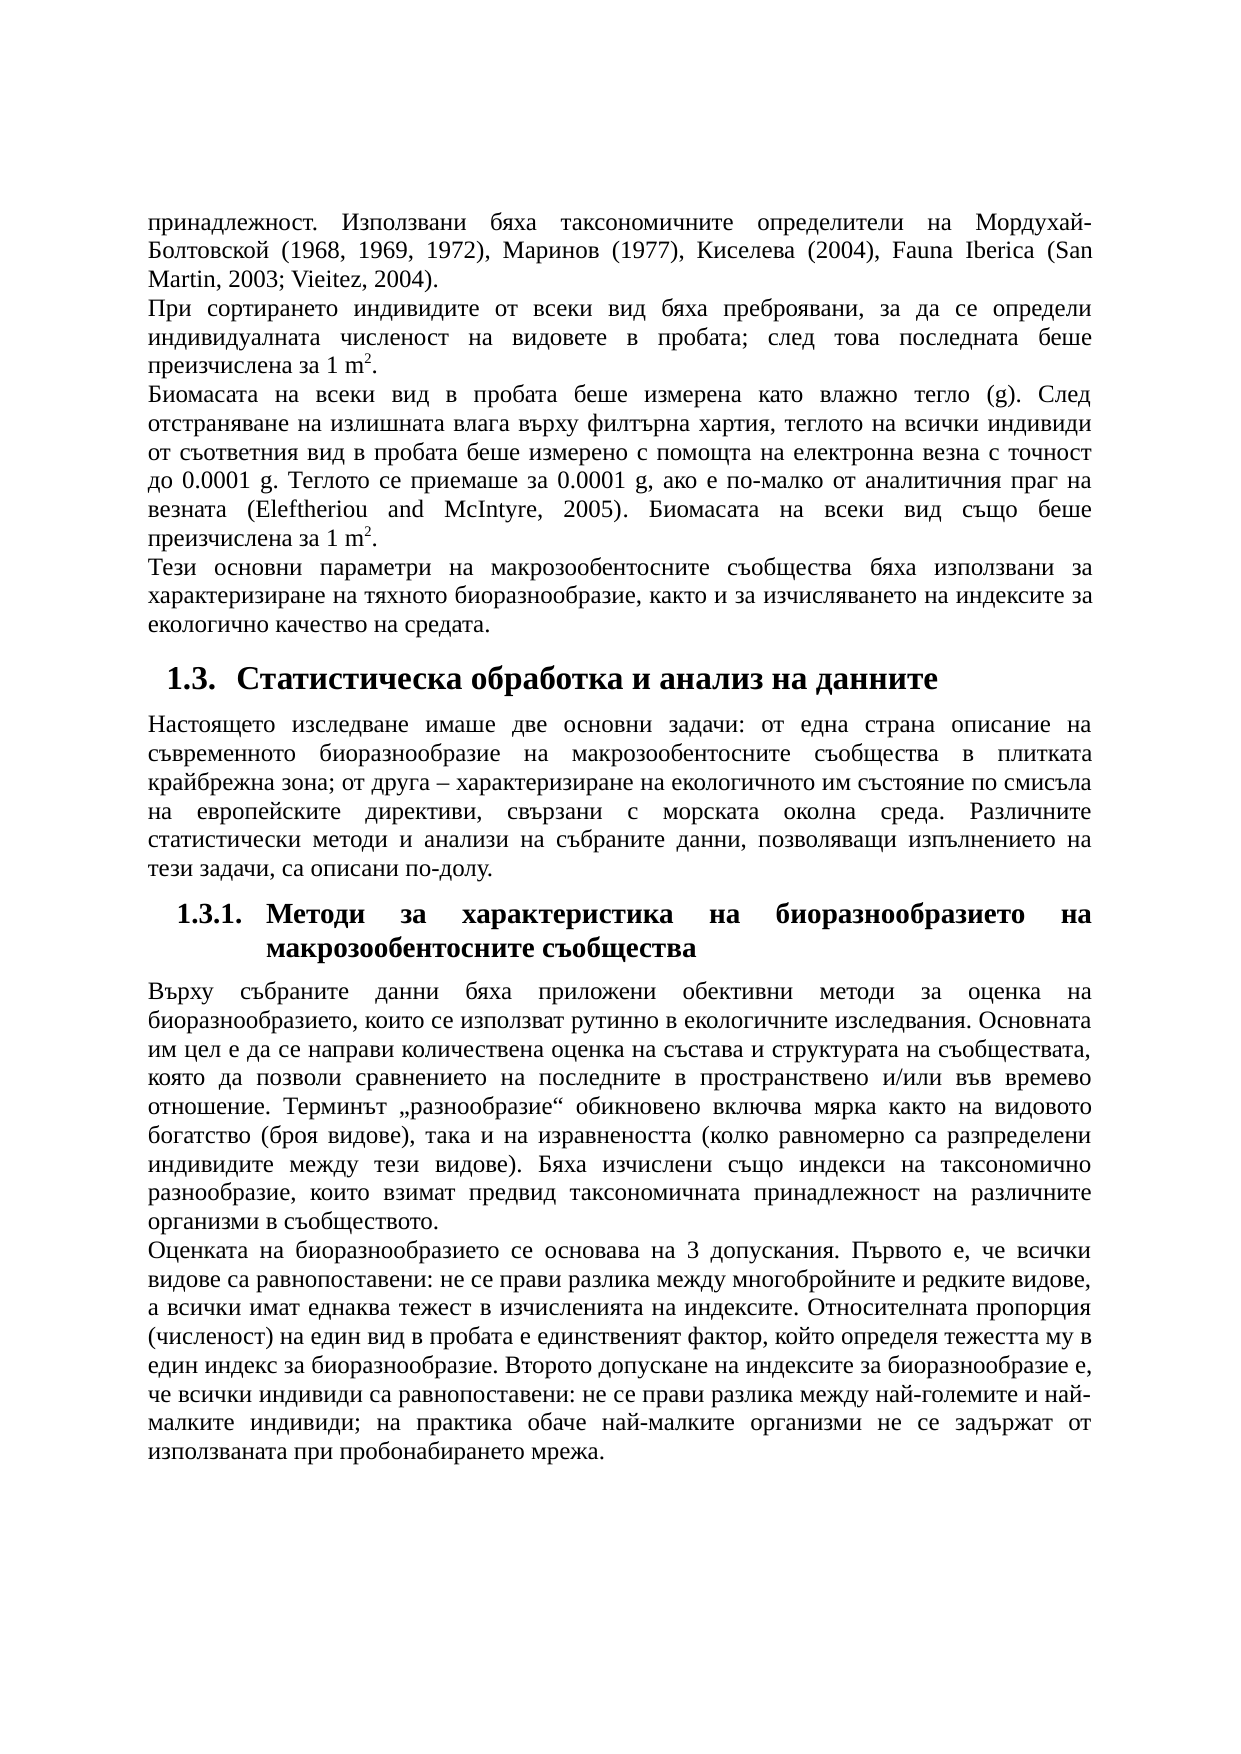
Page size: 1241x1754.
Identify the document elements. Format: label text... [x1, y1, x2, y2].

subtitle Статистическа обработка и анализ на данните [224, 659, 1093, 697]
text Върху събраните данни бяха приложени обективни методи за оценка на биоразнообразието, които се използват рутинно в екологичните изследвания. Основната им цел е да се направи количествена оценка на състава и структурата на съобществата, която да позволи сравнението на последните в пространствено и/или във времево отношение. Терминът „разнообразие“ обикновено включва мярка както на видовото богатство (броя видове), така и на изравнеността (колко равномерно са разпределени индивидите между тези видове). Бяха изчислени също индекси на таксономично разнообразие, които взимат предвид таксономичната принадлежност на различните организми в съобществото. [148, 976, 1093, 1235]
text Тези основни параметри на макрозообентосните съобщества бяха използвани за характеризиране на тяхното биоразнообразие, както и за изчисляването на индексите за екологично качество на средата. [148, 552, 1093, 638]
text Оценката на биоразнообразието се основава на 3 допускания. Първото е, че всички видове са равнопоставени: не се прави разлика между многобройните и редките видове, а всички имат еднаква тежест в изчисленията на индексите. Относителната пропорция (численост) на един вид в пробата е единственият фактор, който определя тежестта му в един индекс за биоразнообразие. Второто допускане на индексите за биоразнообразие е, че всички индивиди са равнопоставени: не се прави разлика между най-големите и най-малките индивиди; на практика обаче най-малките организми не се задържат от използваната при пробонабирането мрежа. [148, 1235, 1093, 1465]
text При сортирането индивидите от всеки вид бяха преброявани, за да се определи индивидуалната численост на видовете в пробата; след това последната беше преизчислена за 1 m2. [148, 293, 1093, 379]
text Биомасата на всеки вид в пробата беше измерена като влажно тегло (g). След отстраняване на излишната влага върху филтърна хартия, теглото на всички индивиди от съответния вид в пробата беше измерено с помощта на електронна везна с точност до 0.0001 g. Теглото се приемаше за 0.0001 g, ако е по-малко от аналитичния праг на везната (Eleftheriou and McIntyre, 2005). Биомасата на всеки вид също беше преизчислена за 1 m2. [148, 379, 1093, 552]
text Настоящето изследване имаше две основни задачи: от една страна описание на съвременното биоразнообразие на макрозообентосните съобщества в плитката крайбрежна зона; от друга – характеризиране на екологичното им състояние по смисъла на европейските директиви, свързани с морската околна среда. Различните статистически методи и анализи на събраните данни, позволяващи изпълнението на тези задачи, са описани по-долу. [148, 709, 1093, 882]
subtitle Методи за характеристика на биоразнообразието на макрозообентосните съобщества [242, 897, 1093, 964]
text принадлежност. Използвани бяха таксономичните определители на Мордухай-Болтовской (1968, 1969, 1972), Маринов (1977), Киселева (2004), Fauna Iberica (San Martin, 2003; Vieitez, 2004). [148, 207, 1093, 293]
